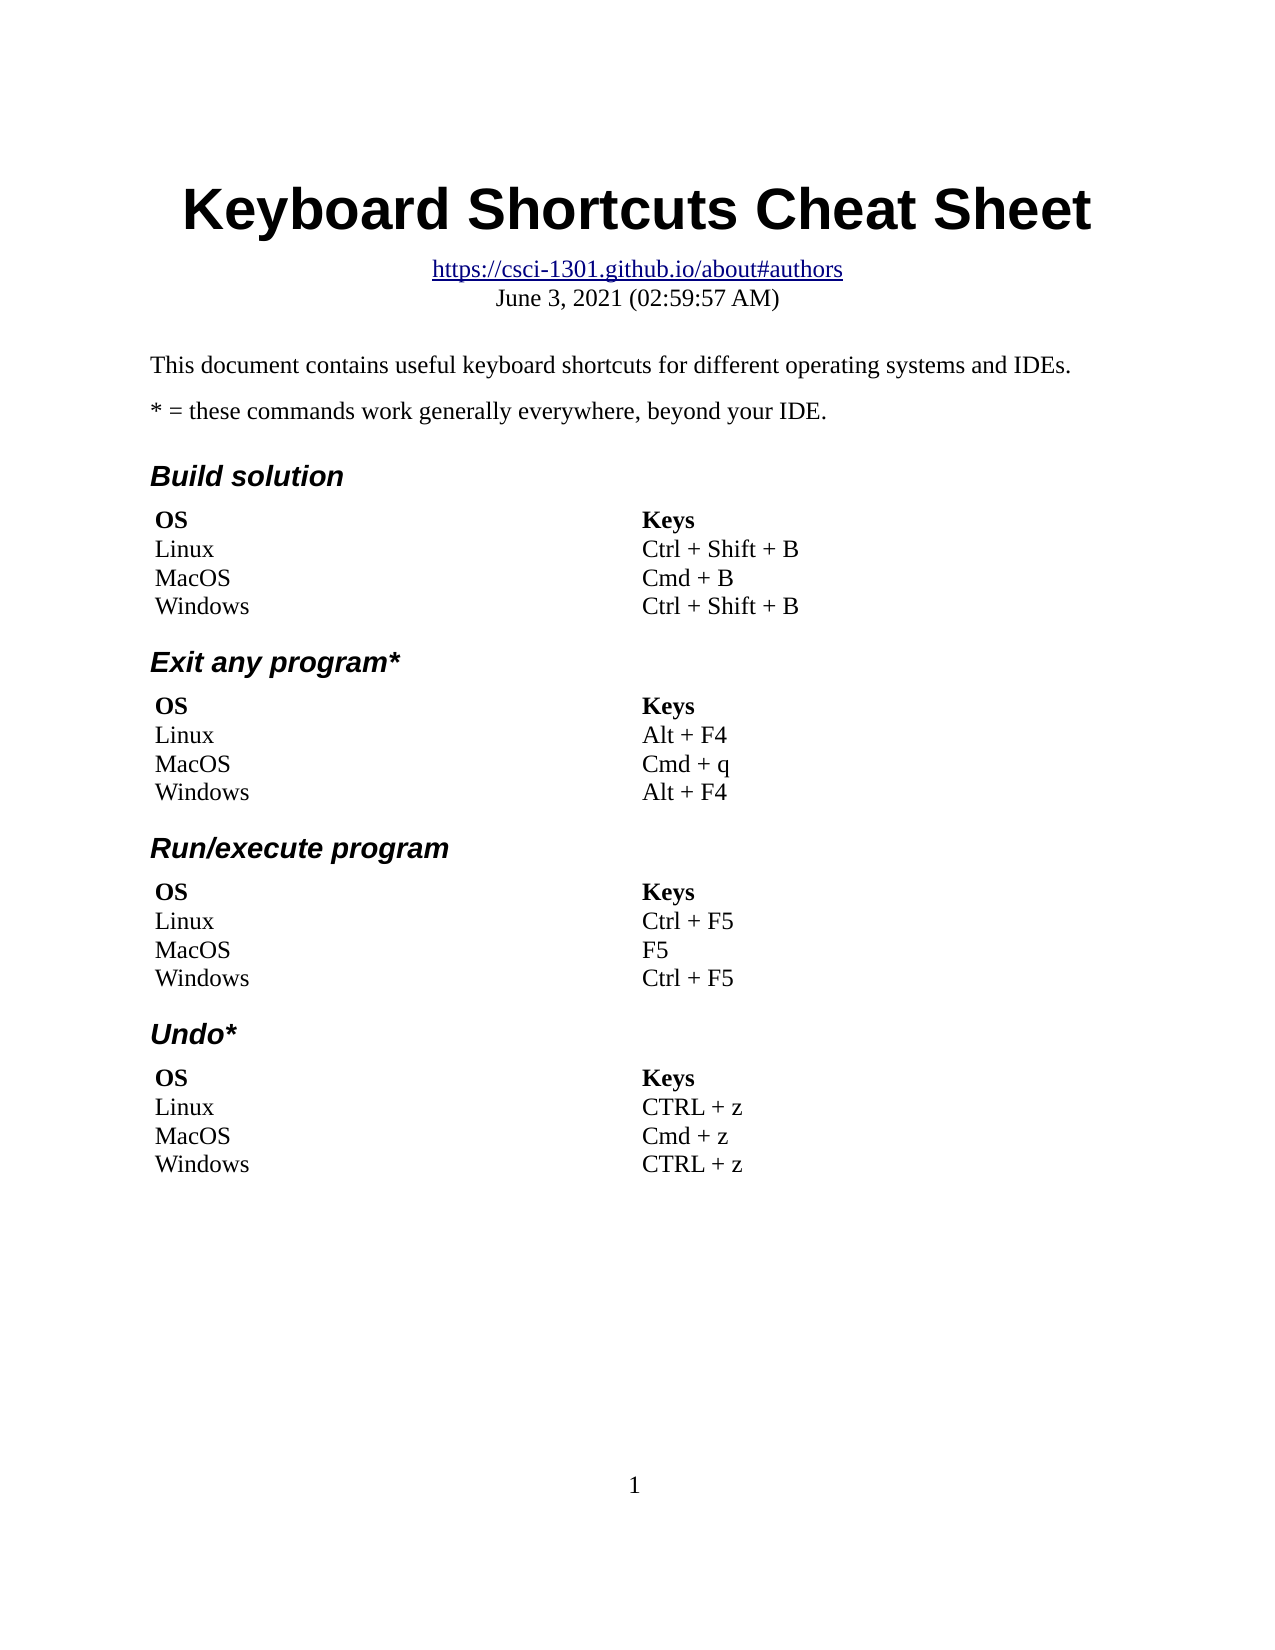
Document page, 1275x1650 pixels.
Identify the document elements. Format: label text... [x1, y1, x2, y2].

table_cell Ctrl + F5 [638, 964, 1125, 992]
table_header OS [150, 1063, 637, 1092]
table_cell MacOS [150, 935, 637, 963]
table_cell Cmd + z [638, 1121, 1125, 1149]
table_header OS [150, 505, 637, 534]
text * = these commands work generally everywhere, beyond your IDE. [150, 396, 1125, 425]
table_cell Ctrl + F5 [638, 906, 1125, 935]
table_header OS [150, 877, 637, 906]
table_cell Cmd + q [638, 749, 1125, 777]
text This document contains useful keyboard shortcuts for different operating systems and IDEs. [150, 350, 1125, 378]
table_header Keys [638, 505, 1125, 534]
table_header Keys [638, 877, 1125, 906]
text June 3, 2021 (02:59:57 AM) [150, 283, 1125, 312]
subtitle Undo* [150, 1017, 1125, 1051]
table_cell Alt + F4 [638, 778, 1125, 806]
table_cell MacOS [150, 563, 637, 591]
title Keyboard Shortcuts Cheat Sheet [150, 175, 1125, 242]
table_cell Linux [150, 1092, 637, 1121]
table_cell Cmd + B [638, 563, 1125, 591]
subtitle Run/execute program [150, 831, 1125, 865]
table_header Keys [638, 1063, 1125, 1092]
table_cell Windows [150, 1150, 637, 1178]
table_cell Windows [150, 964, 637, 992]
table_cell Linux [150, 906, 637, 935]
table_cell MacOS [150, 749, 637, 777]
table_header Keys [638, 691, 1125, 720]
table_cell Windows [150, 591, 637, 620]
table_cell CTRL + z [638, 1092, 1125, 1121]
table_cell MacOS [150, 1121, 637, 1149]
table_cell Linux [150, 534, 637, 563]
table_cell CTRL + z [638, 1150, 1125, 1178]
text https://csci-1301.github.io/about#authors [150, 254, 1125, 283]
subtitle Build solution [150, 459, 1125, 493]
table_cell Alt + F4 [638, 720, 1125, 749]
table_cell Windows [150, 778, 637, 806]
subtitle Exit any program* [150, 645, 1125, 679]
table_cell F5 [638, 935, 1125, 963]
table_header OS [150, 691, 637, 720]
table_cell Ctrl + Shift + B [638, 534, 1125, 563]
table_cell Ctrl + Shift + B [638, 591, 1125, 620]
table_cell Linux [150, 720, 637, 749]
